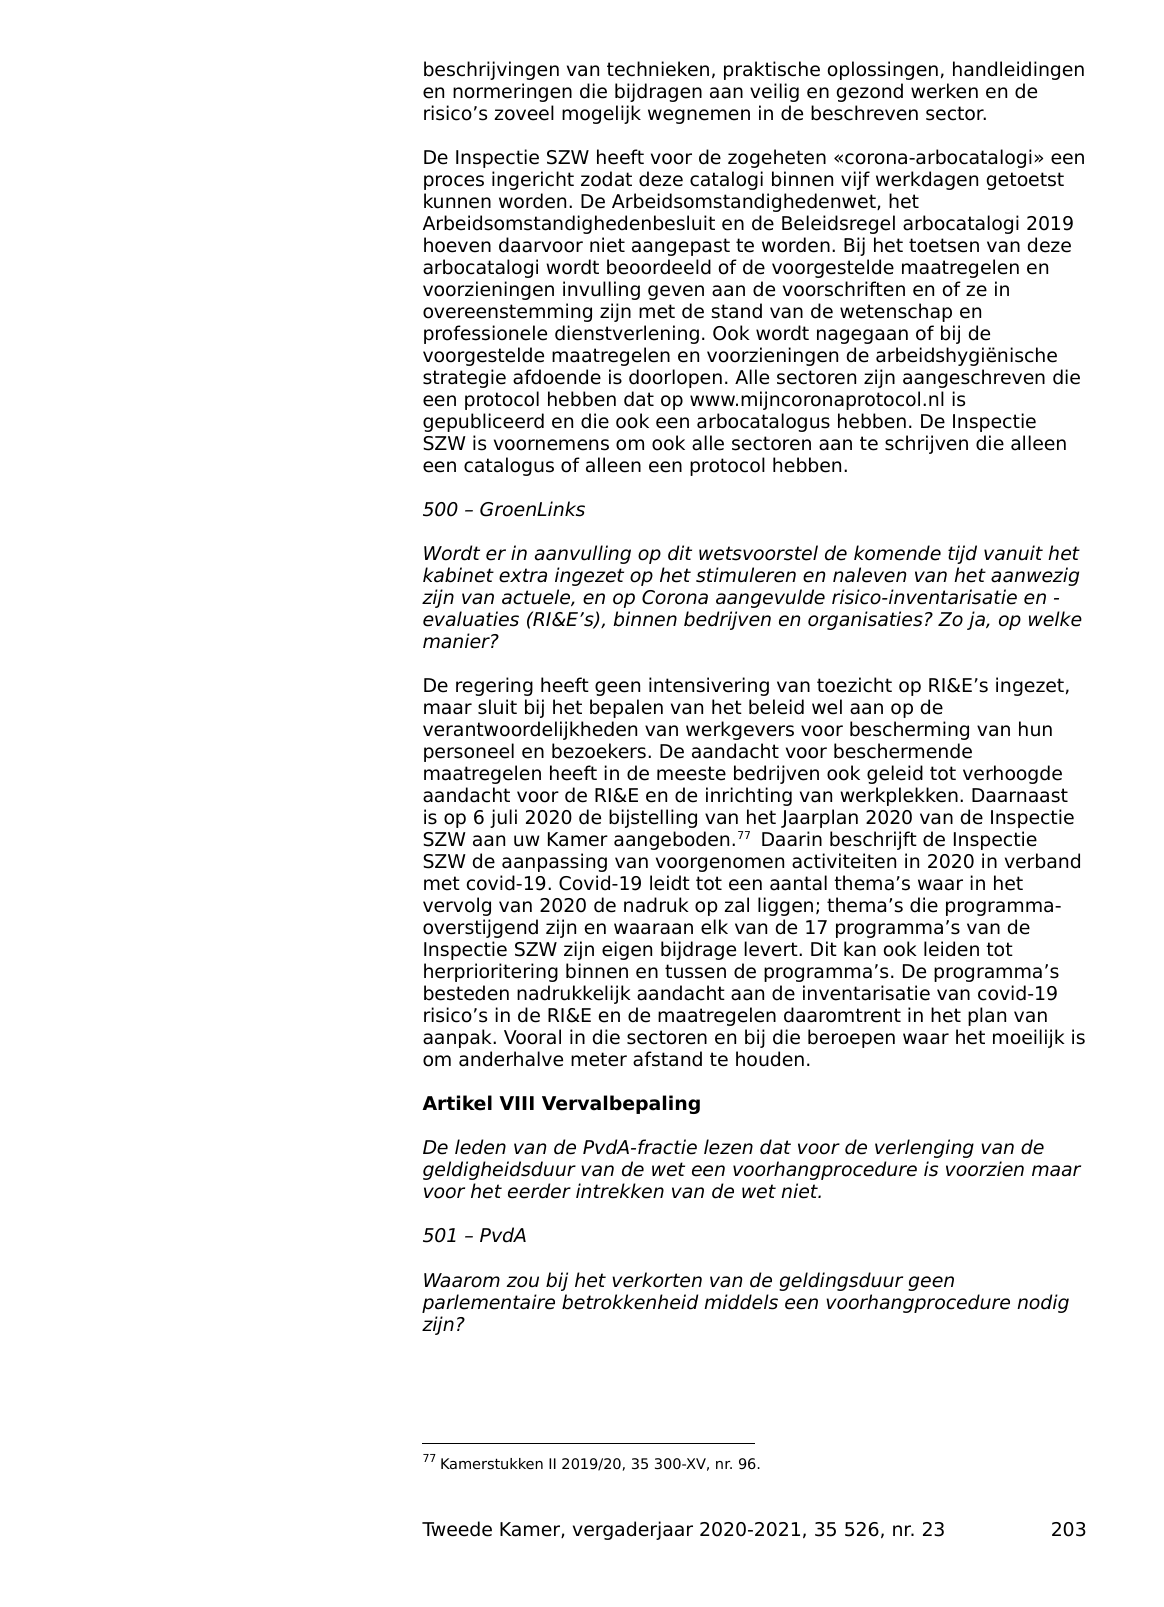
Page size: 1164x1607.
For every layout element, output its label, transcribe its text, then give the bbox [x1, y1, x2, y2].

text Kamerstukken II 2019/20, 35 300-XV, nr. 96. [422, 1452, 1087, 1474]
text De regering heeft geen intensivering van toezicht op RI&E’s ingezet, maar sluit bij het bepalen van het beleid wel aan op de verantwoordelijkheden van werkgevers voor bescherming van hun personeel en bezoekers. De aandacht voor beschermende maatregelen heeft in de meeste bedrijven ook geleid tot verhoogde aandacht voor de RI&E en de inrichting van werkplekken. Daarnaast is op 6 juli 2020 de bijstelling van het Jaarplan 2020 van de Inspectie SZW aan uw Kamer aangeboden. Daarin beschrijft de Inspectie SZW de aanpassing van voorgenomen activiteiten in 2020 in verband met covid-19. Covid-19 leidt tot een aantal thema’s waar in het vervolg van 2020 de nadruk op zal liggen; thema’s die programma-overstijgend zijn en waaraan elk van de 17 programma’s van de Inspectie SZW zijn eigen bijdrage levert. Dit kan ook leiden tot herprioritering binnen en tussen de programma’s. De programma’s besteden nadrukkelijk aandacht aan de inventarisatie van covid-19 risico’s in de RI&E en de maatregelen daaromtrent in het plan van aanpak. Vooral in die sectoren en bij die beroepen waar het moeilijk is om anderhalve meter afstand te houden. [422, 675, 1087, 1071]
text Wordt er in aanvulling op dit wetsvoorstel de komende tijd vanuit het kabinet extra ingezet op het stimuleren en naleven van het aanwezig zijn van actuele, en op Corona aangevulde risico-inventarisatie en -evaluaties (RI&E’s), binnen bedrijven en organisaties? Zo ja, op welke manier? [422, 543, 1087, 653]
text beschrijvingen van technieken, praktische oplossingen, handleidingen en normeringen die bijdragen aan veilig en gezond werken en de risico’s zoveel mogelijk wegnemen in de beschreven sector. [422, 59, 1087, 125]
text De Inspectie SZW heeft voor de zogeheten «corona-arbocatalogi» een proces ingericht zodat deze catalogi binnen vijf werkdagen getoetst kunnen worden. De Arbeidsomstandighedenwet, het Arbeidsomstandighedenbesluit en de Beleidsregel arbocatalogi 2019 hoeven daarvoor niet aangepast te worden. Bij het toetsen van deze arbocatalogi wordt beoordeeld of de voorgestelde maatregelen en voorzieningen invulling geven aan de voorschriften en of ze in overeenstemming zijn met de stand van de wetenschap en professionele dienstverlening. Ook wordt nagegaan of bij de voorgestelde maatregelen en voorzieningen de arbeidshygiënische strategie afdoende is doorlopen. Alle sectoren zijn aangeschreven die een protocol hebben dat op www.mijncoronaprotocol.nl is gepubliceerd en die ook een arbocatalogus hebben. De Inspectie SZW is voornemens om ook alle sectoren aan te schrijven die alleen een catalogus of alleen een protocol hebben. [422, 147, 1087, 477]
subtitle Artikel VIII Vervalbepaling [422, 1093, 1087, 1115]
text De leden van de PvdA-fractie lezen dat voor de verlenging van de geldigheidsduur van de wet een voorhangprocedure is voorzien maar voor het eerder intrekken van de wet niet. [422, 1137, 1087, 1203]
subtitle 501 – PvdA [422, 1225, 1087, 1247]
text Waarom zou bij het verkorten van de geldingsduur geen parlementaire betrokkenheid middels een voorhangprocedure nodig zijn? [422, 1269, 1087, 1336]
subtitle 500 – GroenLinks [422, 499, 1087, 521]
